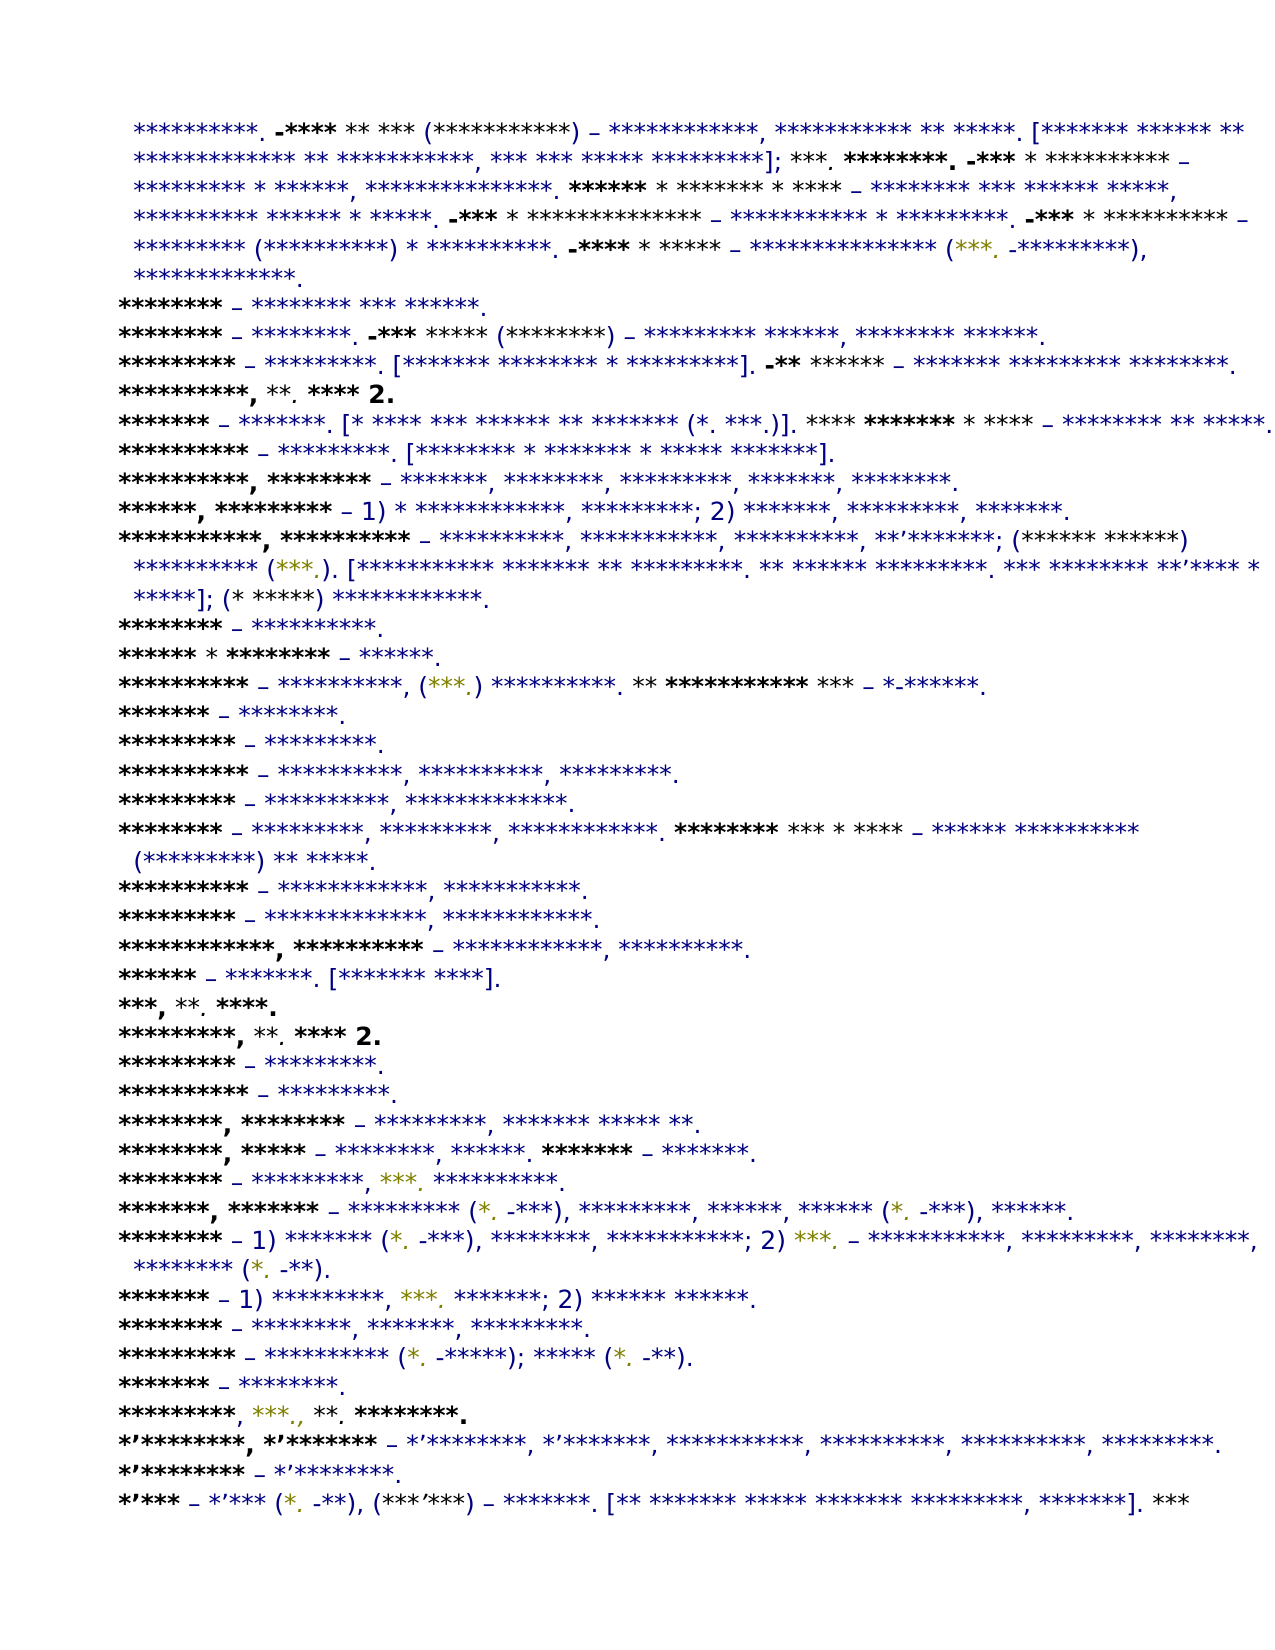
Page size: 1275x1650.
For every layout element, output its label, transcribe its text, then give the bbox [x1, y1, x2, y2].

text ********, ******** – *********, ******* ***** **. [118, 1110, 1275, 1139]
text ********* – **********, *************. [118, 789, 1275, 818]
text ******** – *********, ***. **********. [118, 1168, 1275, 1197]
text ******** – ******** *** ******. [118, 293, 1275, 322]
text ******* – 1) *********, ***. *******; 2) ****** ******. [118, 1285, 1275, 1314]
text *******, ******* – ********* (*. -***), *********, ******, ****** (*. -***), ******. [118, 1197, 1275, 1226]
text ********, ***** – ********, ******. ******* – *******. [118, 1139, 1275, 1168]
text ****** – *******. [******* ****]. [118, 964, 1275, 993]
text *’********, *’******* – *’********, *’*******, ***********, **********, **********, *********. [118, 1431, 1275, 1460]
text ********** – *********. [******** * ******* * ***** *******]. [118, 439, 1275, 468]
text ******** – 1) ******* (*. -***), ********, ***********; 2) ***. – ***********, *********, ********, ******** (*. -**). [118, 1226, 1275, 1285]
text ********* – ********** (*. -*****); ***** (*. -**). [118, 1343, 1275, 1372]
text ******** – ********, *******, *********. [118, 1314, 1275, 1343]
text ******** – **********. [118, 614, 1275, 643]
text ******* – *******. [* **** *** ****** ** ******* (*. ***.)]. **** ******* * **** – ******** ** *****. [118, 410, 1275, 439]
text ********* – *********. [118, 1051, 1275, 1081]
text ********** – ************, ***********. [118, 876, 1275, 906]
text ***********, ********** – **********, ***********, **********, **’*******; (****** ******) ********** (***.). [*********** ******* ** *********. ** ****** *********. *** ******** **’**** * *****]; (* *****) ************. [118, 526, 1275, 614]
text ************, ********** – ************, **********. [118, 935, 1275, 964]
text *’******** – *’********. [118, 1460, 1275, 1489]
text ******** – ********. -*** ***** (********) – ********* ******, ******** ******. [118, 322, 1275, 351]
text *’*** – *’*** (*. -**), (***’***) – *******. [** ******* ***** ******* *********, *******]. *** [118, 1489, 1275, 1518]
text **********. -**** ** *** (***********) – ************, *********** ** *****. [******* ****** ** ************* ** ***********, *** *** ***** *********]; ***. ********. -*** * ********** – ********* * ******, ***************. ****** * ******* * **** – ******** *** ****** *****, ********** ****** * *****. -*** * ************** – *********** * *********. -*** * ********** – ********* (**********) * **********. -**** * ***** – *************** (***. -*********), *************. [118, 118, 1275, 293]
text ********** – *********. [118, 1081, 1275, 1110]
text **********, ******** – *******, ********, *********, *******, ********. [118, 468, 1275, 497]
text ********** – **********, **********, *********. [118, 760, 1275, 789]
text ********* – *********. [******* ******** * *********]. -** ****** – ******* ********* ********. [118, 351, 1275, 381]
text ********** – **********, (***.) **********. ** *********** *** – *-******. [118, 672, 1275, 701]
text ****** * ******** – ******. [118, 643, 1275, 672]
text ******** – *********, *********, ************. ******** *** * **** – ****** ********** (*********) ** *****. [118, 818, 1275, 876]
text ******, ********* – 1) * ************, *********; 2) *******, *********, *******. [118, 497, 1275, 526]
text ********* – *********. [118, 731, 1275, 760]
text ******* – ********. [118, 1372, 1275, 1401]
text ******* – ********. [118, 701, 1275, 731]
text *********, **. **** 2. [118, 1022, 1275, 1051]
text ***, **. ****. [118, 993, 1275, 1022]
text *********, ***., **. ********. [118, 1401, 1275, 1431]
text **********, **. **** 2. [118, 381, 1275, 410]
text ********* – *************, ************. [118, 906, 1275, 935]
